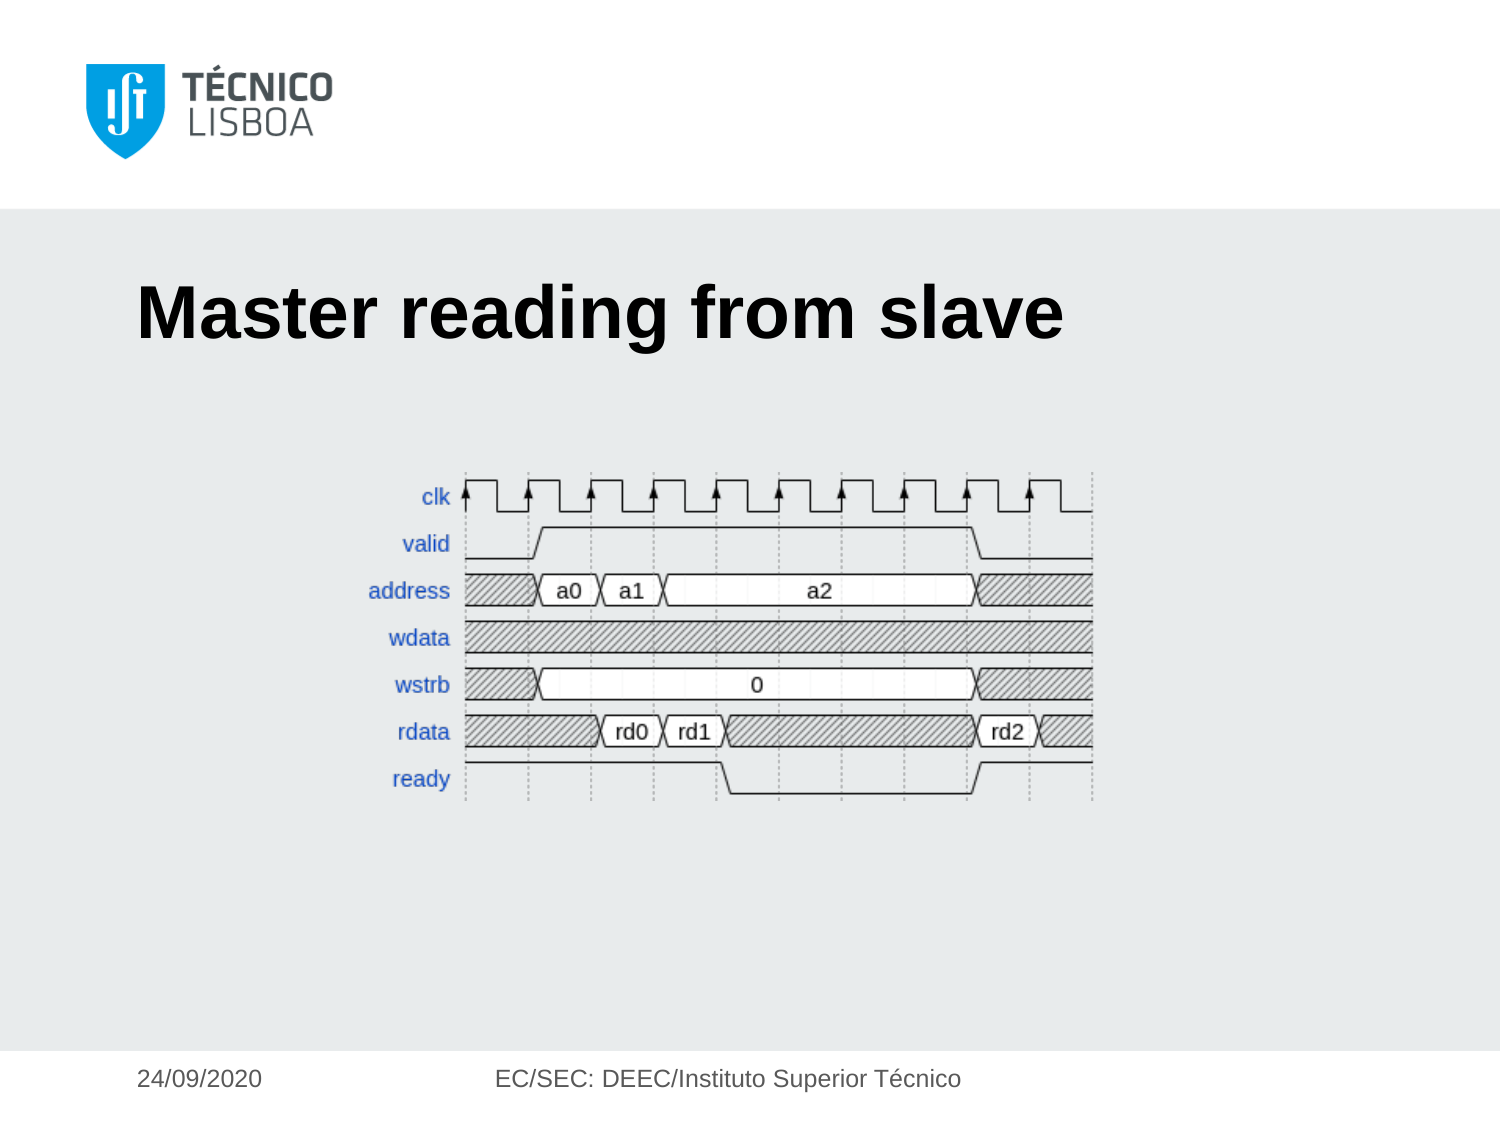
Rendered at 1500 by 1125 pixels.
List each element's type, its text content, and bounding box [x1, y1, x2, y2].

picture [0, 0, 1500, 1125]
slide_number 24/09/2020 [121, 1052, 425, 1103]
title Master reading from slave [121, 237, 1378, 381]
footer EC/SEC: DEEC/Instituto Superior Técnico [476, 1052, 988, 1103]
